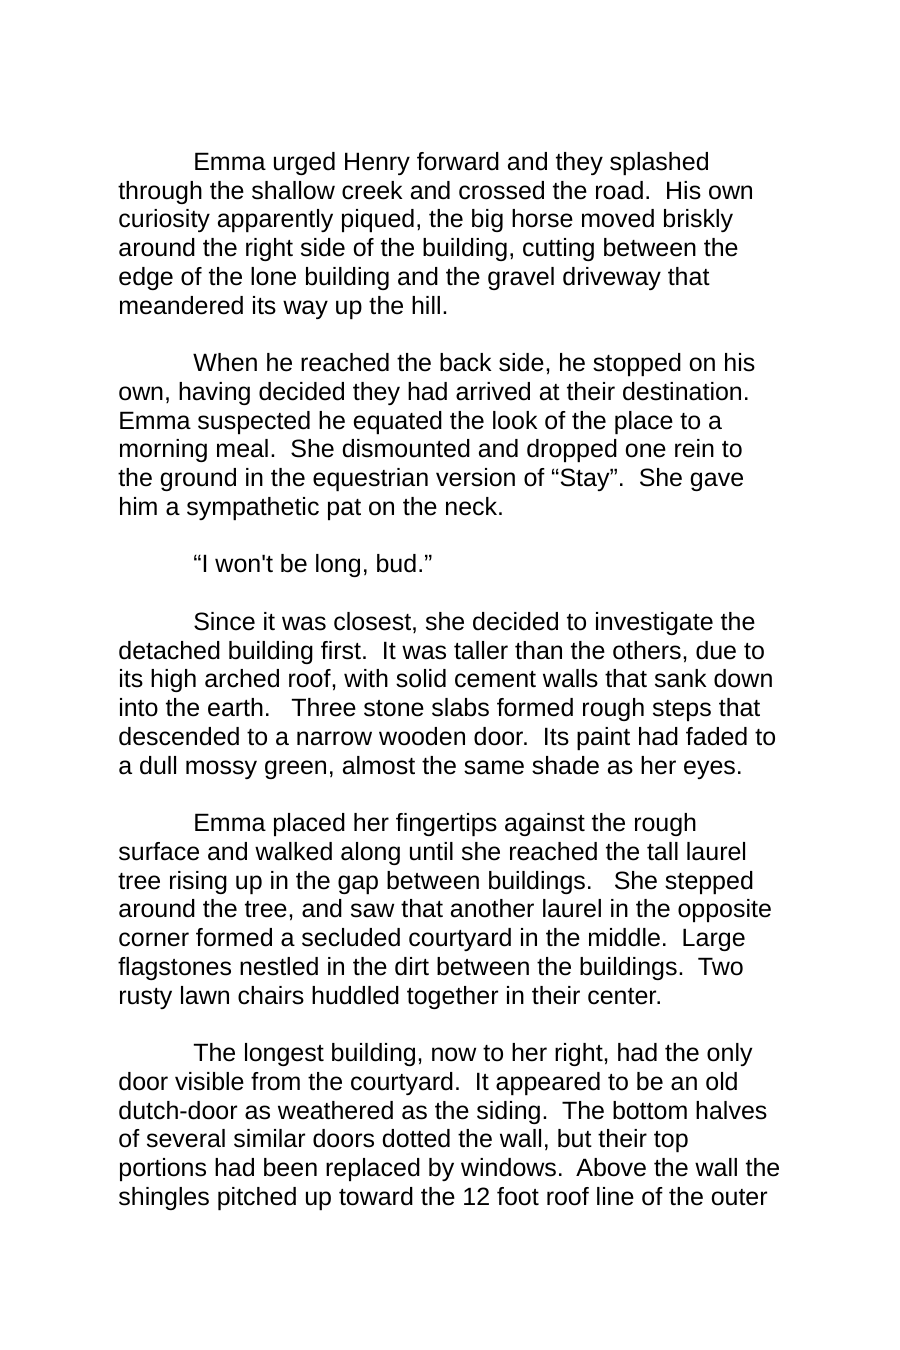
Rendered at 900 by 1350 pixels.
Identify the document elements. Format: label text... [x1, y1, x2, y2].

text Emma urged Henry forward and they splashed through the shallow creek and crossed the road. His own curiosity apparently piqued, the big horse moved briskly around the right side of the building, cutting between the edge of the lone building and the gravel driveway that meandered its way up the hill. [118, 147, 782, 319]
text Since it was closest, she decided to investigate the detached building first. It was taller than the others, due to its high arched roof, with solid cement walls that sank down into the earth. Three stone slabs formed rough steps that descended to a narrow wooden door. Its paint had faded to a dull mossy green, almost the same shade as her eyes. [118, 607, 782, 779]
text When he reached the back side, he stopped on his own, having decided they had arrived at their destination. Emma suspected he equated the look of the place to a morning meal. She dismounted and dropped one rein to the ground in the equestrian version of “Stay”. She gave him a sympathetic pat on the neck. [118, 348, 782, 521]
text “I won't be long, bud.” [118, 549, 782, 578]
text Emma placed her fingertips against the rough surface and walked along until she reached the tall laurel tree rising up in the gap between buildings. She stepped around the tree, and saw that another laurel in the opposite corner formed a secluded courtyard in the middle. Large flagstones nestled in the dirt between the buildings. Two rusty lawn chairs huddled together in their center. [118, 808, 782, 1009]
text The longest building, now to her right, had the only door visible from the courtyard. It appeared to be an old dutch-door as weathered as the siding. The bottom halves of several similar doors dotted the wall, but their top portions had been replaced by windows. Above the wall the shingles pitched up toward the 12 foot roof line of the outer [118, 1038, 782, 1211]
